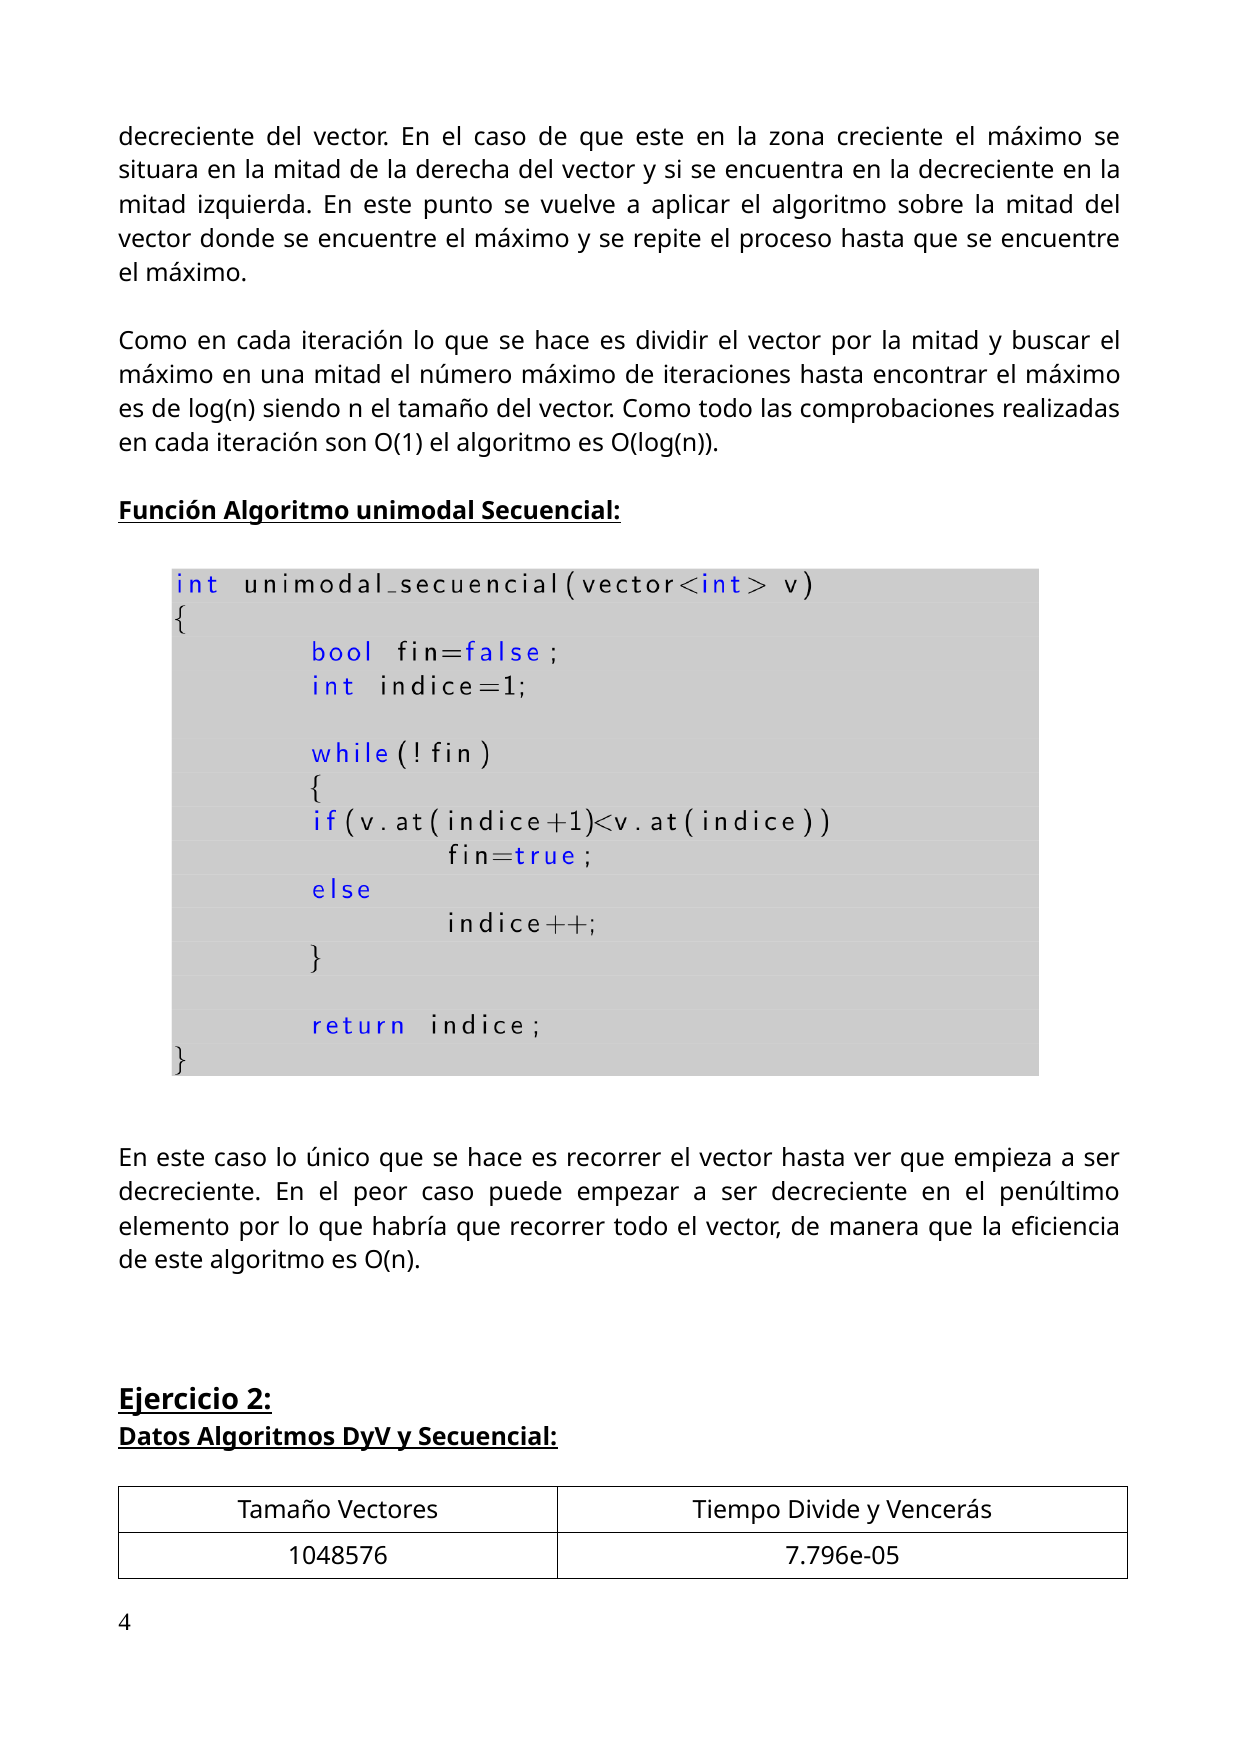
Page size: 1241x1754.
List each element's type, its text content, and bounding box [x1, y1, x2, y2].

text Como en cada iteración lo que se hace es dividir el vector por la mitad y buscar el máximo en una mitad el número máximo de iteraciones hasta encontrar el máximo es de log(n) siendo n el tamaño del vector. Como todo las comprobaciones realizadas en cada iteración son O(1) el algoritmo es O(log(n)). [118, 322, 1122, 459]
table_header Tiempo Divide y Vencerás [558, 1487, 1127, 1532]
picture [171, 567, 1039, 1076]
table_cell 1048576 [119, 1533, 557, 1577]
table_cell 7.796e-05 [558, 1533, 1127, 1577]
text decreciente del vector. En el caso de que este en la zona creciente el máximo se situara en la mitad de la derecha del vector y si se encuentra en la decreciente en la mitad izquierda. En este punto se vuelve a aplicar el algoritmo sobre la mitad del vector donde se encuentre el máximo y se repite el proceso hasta que se encuentre el máximo. [118, 118, 1122, 288]
table_header Tamaño Vectores [119, 1487, 557, 1532]
text Ejercicio 2: [118, 1378, 1122, 1418]
text Función Algoritmo unimodal Secuencial: [118, 493, 1122, 527]
text En este caso lo único que se hace es recorrer el vector hasta ver que empieza a ser decreciente. En el peor caso puede empezar a ser decreciente en el penúltimo elemento por lo que habría que recorrer todo el vector, de manera que la eficiencia de este algoritmo es O(n). [118, 1140, 1122, 1276]
text Datos Algoritmos DyV y Secuencial: [118, 1418, 1122, 1452]
